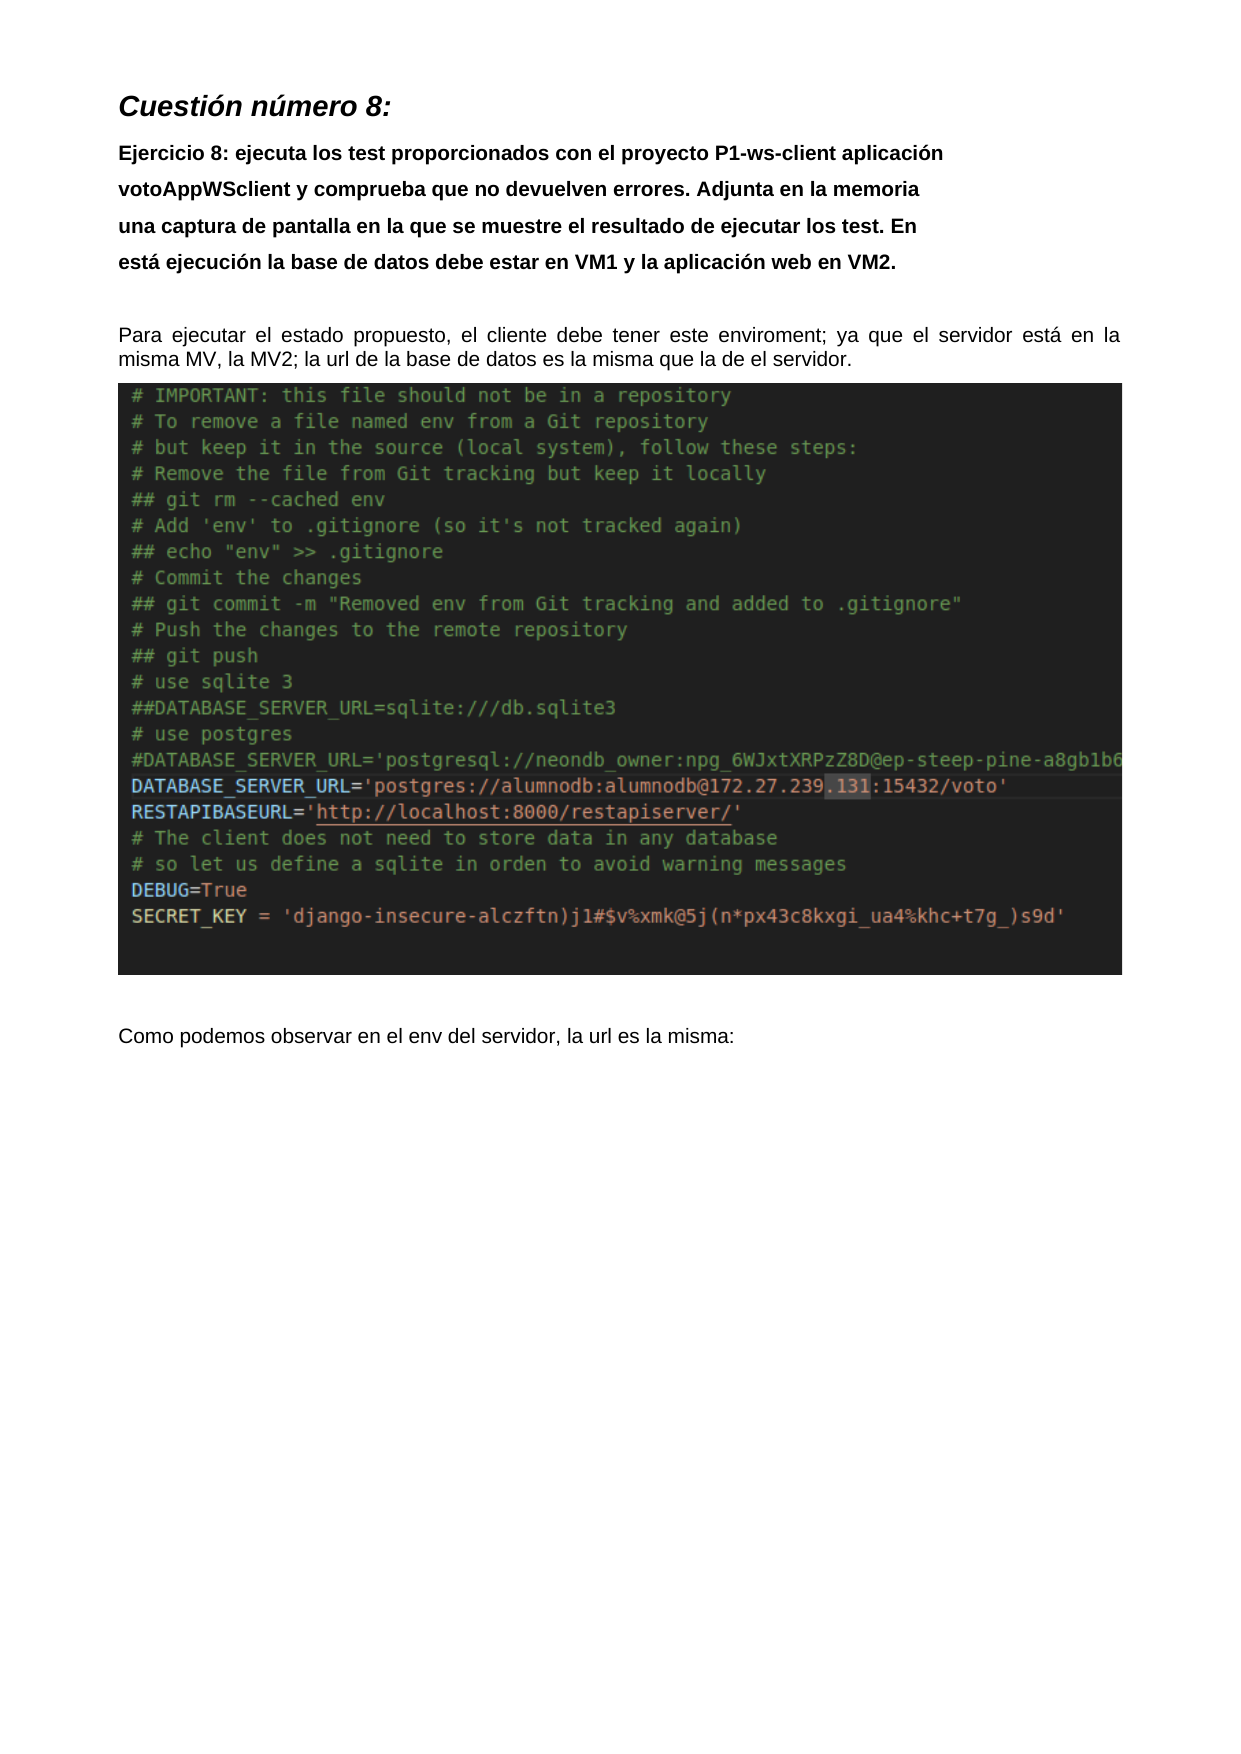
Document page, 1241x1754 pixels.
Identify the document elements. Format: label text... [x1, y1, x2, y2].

subtitle una captura de pantalla en la que se muestre el resultado de ejecutar los test. En [118, 214, 1122, 238]
subtitle Para ejecutar el estado propuesto, el cliente debe tener este enviroment; ya que el servidor está en la misma MV, la MV2; la url de la base de datos es la misma que la de el servidor. [118, 323, 1122, 371]
subtitle votoAppWSclient y comprueba que no devuelven errores. Adjunta en la memoria [118, 177, 1122, 201]
subtitle Ejercicio 8: ejecuta los test proporcionados con el proyecto P1-ws-client aplicación [118, 141, 1122, 165]
subtitle Como podemos observar en el env del servidor, la url es la misma: [118, 1023, 1122, 1047]
subtitle Cuestión número 8: [118, 88, 1122, 122]
subtitle está ejecución la base de datos debe estar en VM1 y la aplicación web en VM2. [118, 250, 1122, 274]
picture [118, 383, 1123, 975]
